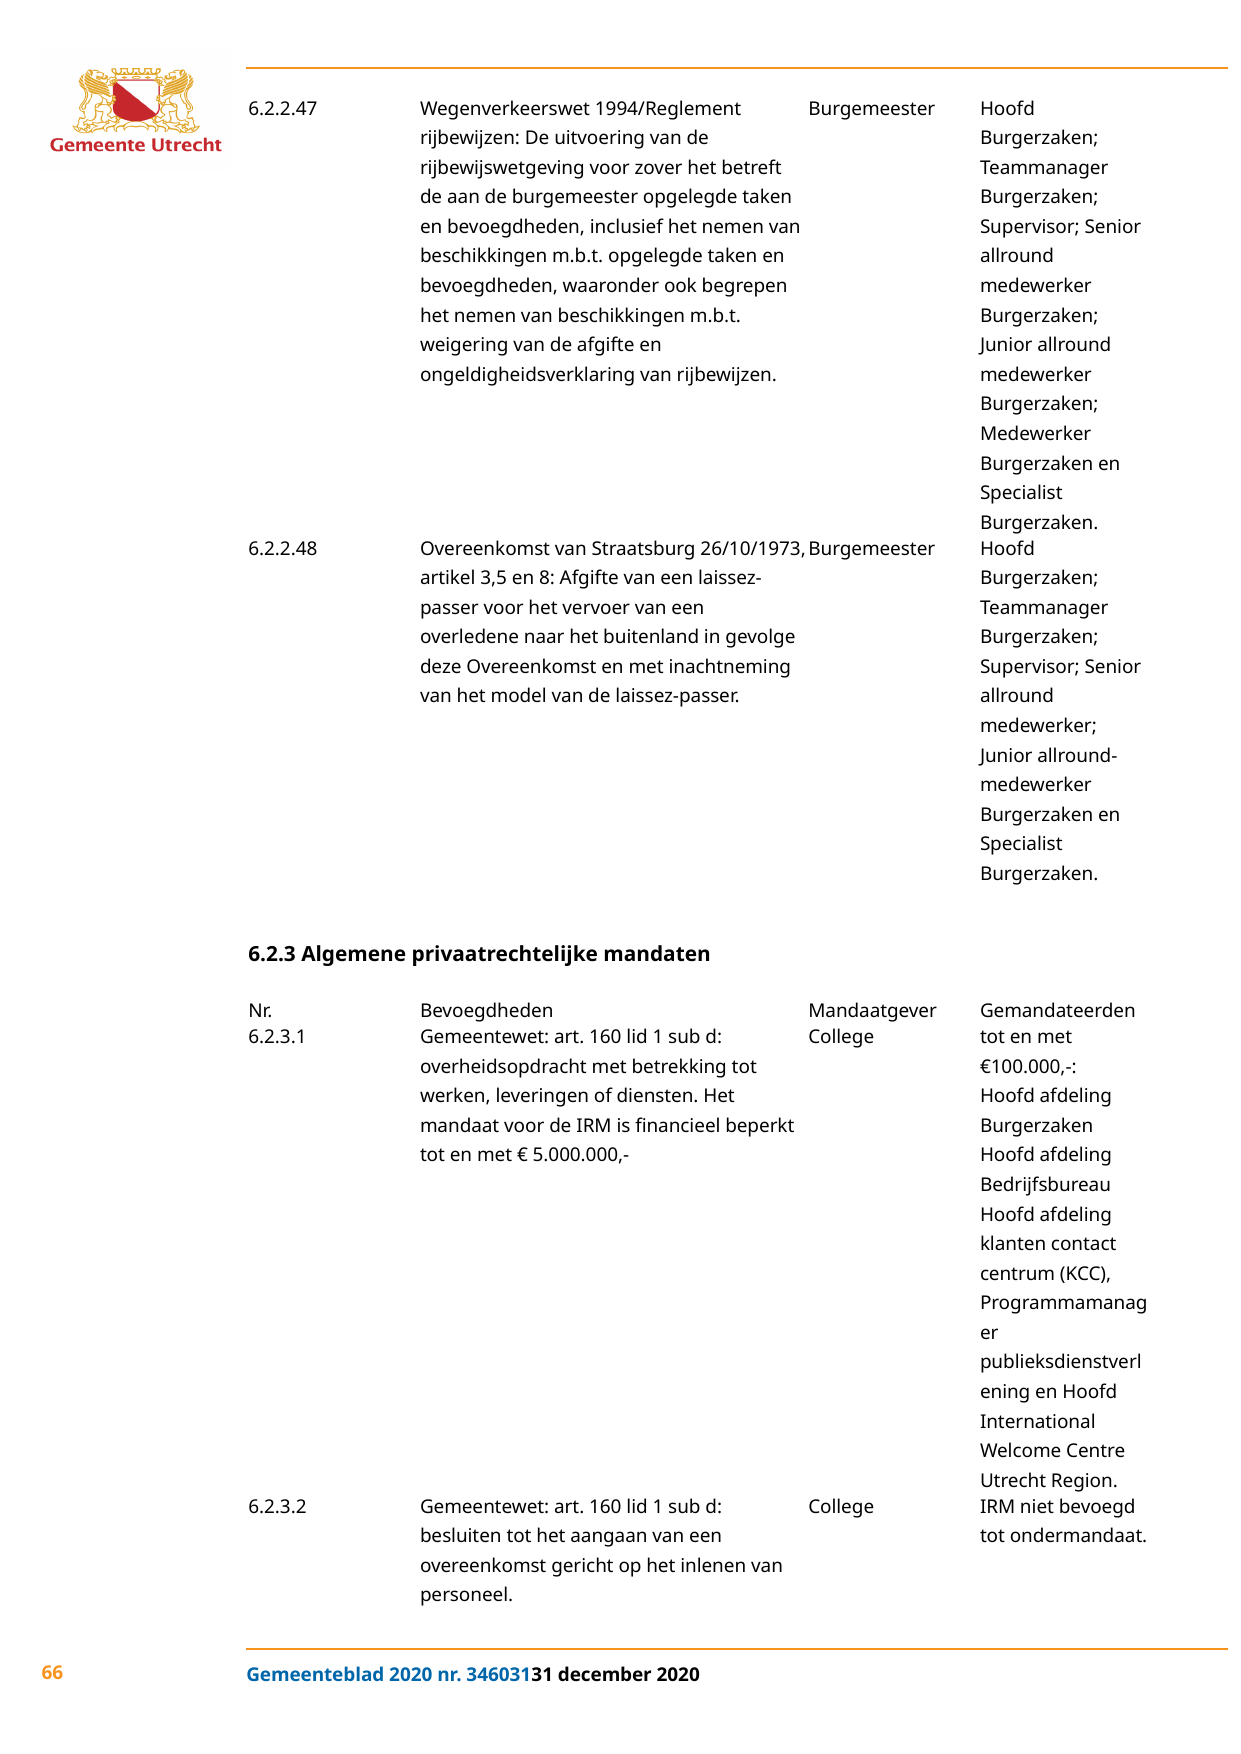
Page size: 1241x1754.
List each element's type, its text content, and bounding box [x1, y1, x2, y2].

table_header Mandaatgever [808, 998, 980, 1023]
table_cell College [808, 1493, 980, 1607]
table_cell Gemeentewet: art. 160 lid 1 sub d: besluiten tot het aangaan van een overeenkomst gericht op het inlenen van personeel. [420, 1493, 808, 1607]
table_cell tot en met €100.000,-: Hoofd afdeling Burgerzaken Hoofd afdeling Bedrijfsbureau Hoofd afdeling klanten contact centrum (KCC), Programmamanager publieksdienstverlening en Hoofd International Welcome Centre Utrecht Region. [980, 1023, 1152, 1493]
table_cell 6.2.2.47 [248, 95, 420, 535]
table_header Bevoegdheden [420, 998, 808, 1023]
picture [41, 47, 231, 172]
table_cell Hoofd Burgerzaken; Teammanager Burgerzaken; Supervisor; Senior allround medewerker; Junior allround-medewerker Burgerzaken en Specialist Burgerzaken. [980, 535, 1152, 886]
table_header Nr. [248, 998, 420, 1023]
table_cell Hoofd Burgerzaken; Teammanager Burgerzaken; Supervisor; Senior allround medewerker Burgerzaken; Junior allround medewerker Burgerzaken; Medewerker Burgerzaken en Specialist Burgerzaken. [980, 95, 1152, 535]
table_cell Burgemeester [808, 535, 980, 886]
table_cell 6.2.3.2 [248, 1493, 420, 1607]
table_cell Burgemeester [808, 95, 980, 535]
table_cell IRM niet bevoegd tot ondermandaat. [980, 1493, 1152, 1607]
table_cell College [808, 1023, 980, 1493]
table_cell Gemeentewet: art. 160 lid 1 sub d: overheidsopdracht met betrekking tot werken, leveringen of diensten. Het mandaat voor de IRM is financieel beperkt tot en met € 5.000.000,- [420, 1023, 808, 1493]
table_cell 6.2.2.48 [248, 535, 420, 886]
table_header Gemandateerden [980, 998, 1152, 1023]
table_cell Overeenkomst van Straatsburg 26/10/1973, artikel 3,5 en 8: Afgifte van een laissez-passer voor het vervoer van een overledene naar het buitenland in gevolge deze Overeenkomst en met inachtneming van het model van de laissez-passer. [420, 535, 808, 886]
table_cell Wegenverkeerswet 1994/Reglement rijbewijzen: De uitvoering van de rijbewijswetgeving voor zover het betreft de aan de burgemeester opgelegde taken en bevoegdheden, inclusief het nemen van beschikkingen m.b.t. opgelegde taken en bevoegdheden, waaronder ook begrepen het nemen van beschikkingen m.b.t. weigering van de afgifte en ongeldigheidsverklaring van rijbewijzen. [420, 95, 808, 535]
text 6.2.3 Algemene privaatrechtelijke mandaten [248, 939, 1152, 968]
table_cell 6.2.3.1 [248, 1023, 420, 1493]
